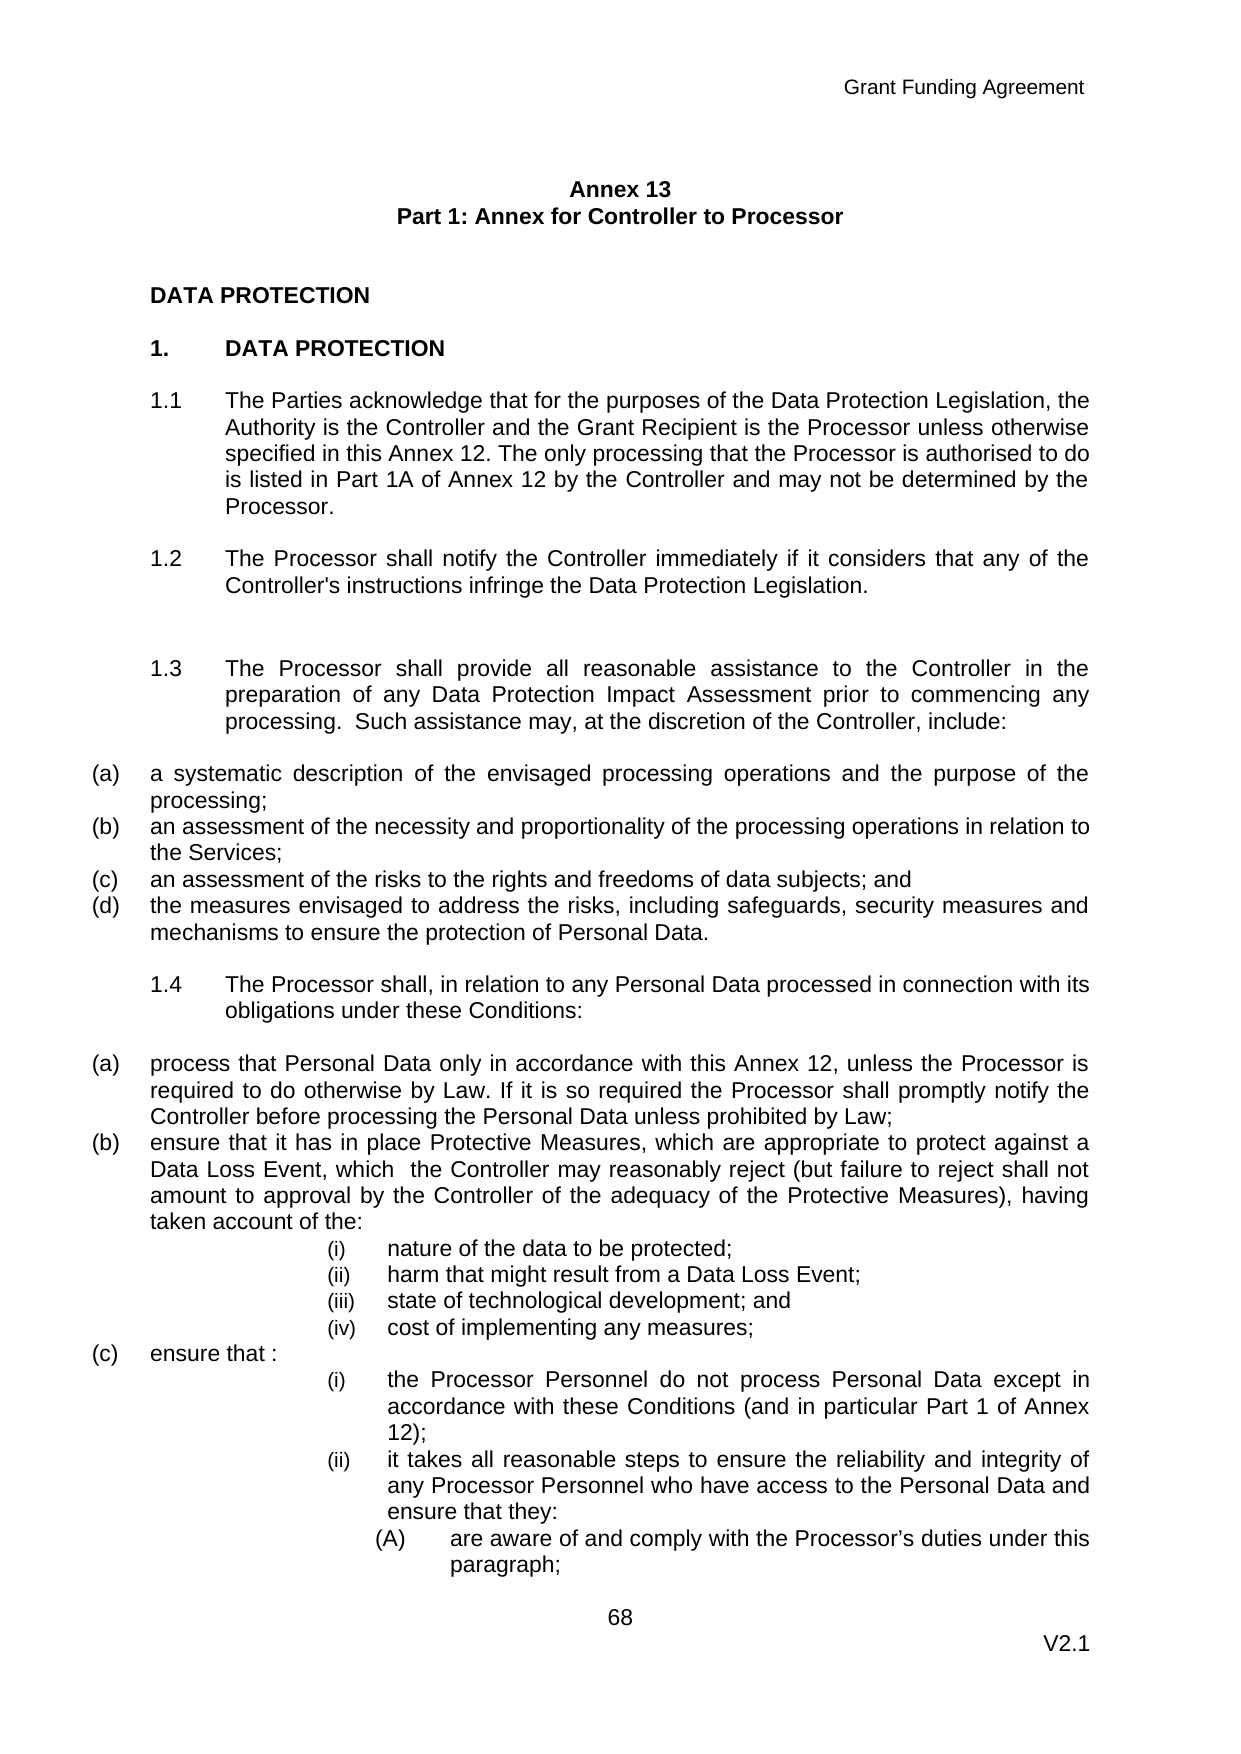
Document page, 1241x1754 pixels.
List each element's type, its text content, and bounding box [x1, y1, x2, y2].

list the measures envisaged to address the risks, including safeguards, security measures and mechanisms to ensure the protection of Personal Data. [92, 892, 1090, 945]
list cost of implementing any measures; [327, 1314, 1090, 1340]
list ensure that : [92, 1340, 1090, 1366]
text DATA PROTECTION [150, 282, 1090, 308]
list an assessment of the risks to the rights and freedoms of data subjects; and [92, 866, 1090, 892]
list it takes all reasonable steps to ensure the reliability and integrity of any Processor Personnel who have access to the Personal Data and ensure that they: [327, 1446, 1090, 1524]
list the Processor Personnel do not process Personal Data except in accordance with these Conditions (and in particular Part 1 of Annex 12); [327, 1366, 1090, 1446]
text Part 1: Annex for Controller to Processor [150, 203, 1090, 229]
list process that Personal Data only in accordance with this Annex 12, unless the Processor is required to do otherwise by Law. If it is so required the Processor shall promptly notify the Controller before processing the Personal Data unless prohibited by Law; [92, 1050, 1090, 1129]
list The Processor shall, in relation to any Personal Data processed in connection with its obligations under these Conditions: [150, 971, 1090, 1024]
list nature of the data to be protected; [327, 1235, 1090, 1261]
list The Parties acknowledge that for the purposes of the Data Protection Legislation, the Authority is the Controller and the Grant Recipient is the Processor unless otherwise specified in this Annex 12. The only processing that the Processor is authorised to do is listed in Part 1A of Annex 12 by the Controller and may not be determined by the Processor. [150, 387, 1090, 519]
list state of technological development; and [327, 1287, 1090, 1314]
list ensure that it has in place Protective Measures, which are appropriate to protect against a Data Loss Event, which the Controller may reasonably reject (but failure to reject shall not amount to approval by the Controller of the adequacy of the Protective Measures), having taken account of the: [92, 1129, 1090, 1235]
text Annex 13 [150, 176, 1090, 203]
list harm that might result from a Data Loss Event; [327, 1261, 1090, 1287]
list The Processor shall provide all reasonable assistance to the Controller in the preparation of any Data Protection Impact Assessment prior to commencing any processing. Such assistance may, at the discretion of the Controller, include: [150, 655, 1090, 734]
list are aware of and comply with the Processor’s duties under this paragraph; [375, 1524, 1090, 1577]
list The Processor shall notify the Controller immediately if it considers that any of the Controller's instructions infringe the Data Protection Legislation. [150, 545, 1090, 598]
list a systematic description of the envisaged processing operations and the purpose of the processing; [92, 760, 1090, 813]
list an assessment of the necessity and proportionality of the processing operations in relation to the Services; [92, 813, 1090, 866]
list DATA PROTECTION [150, 334, 1090, 361]
